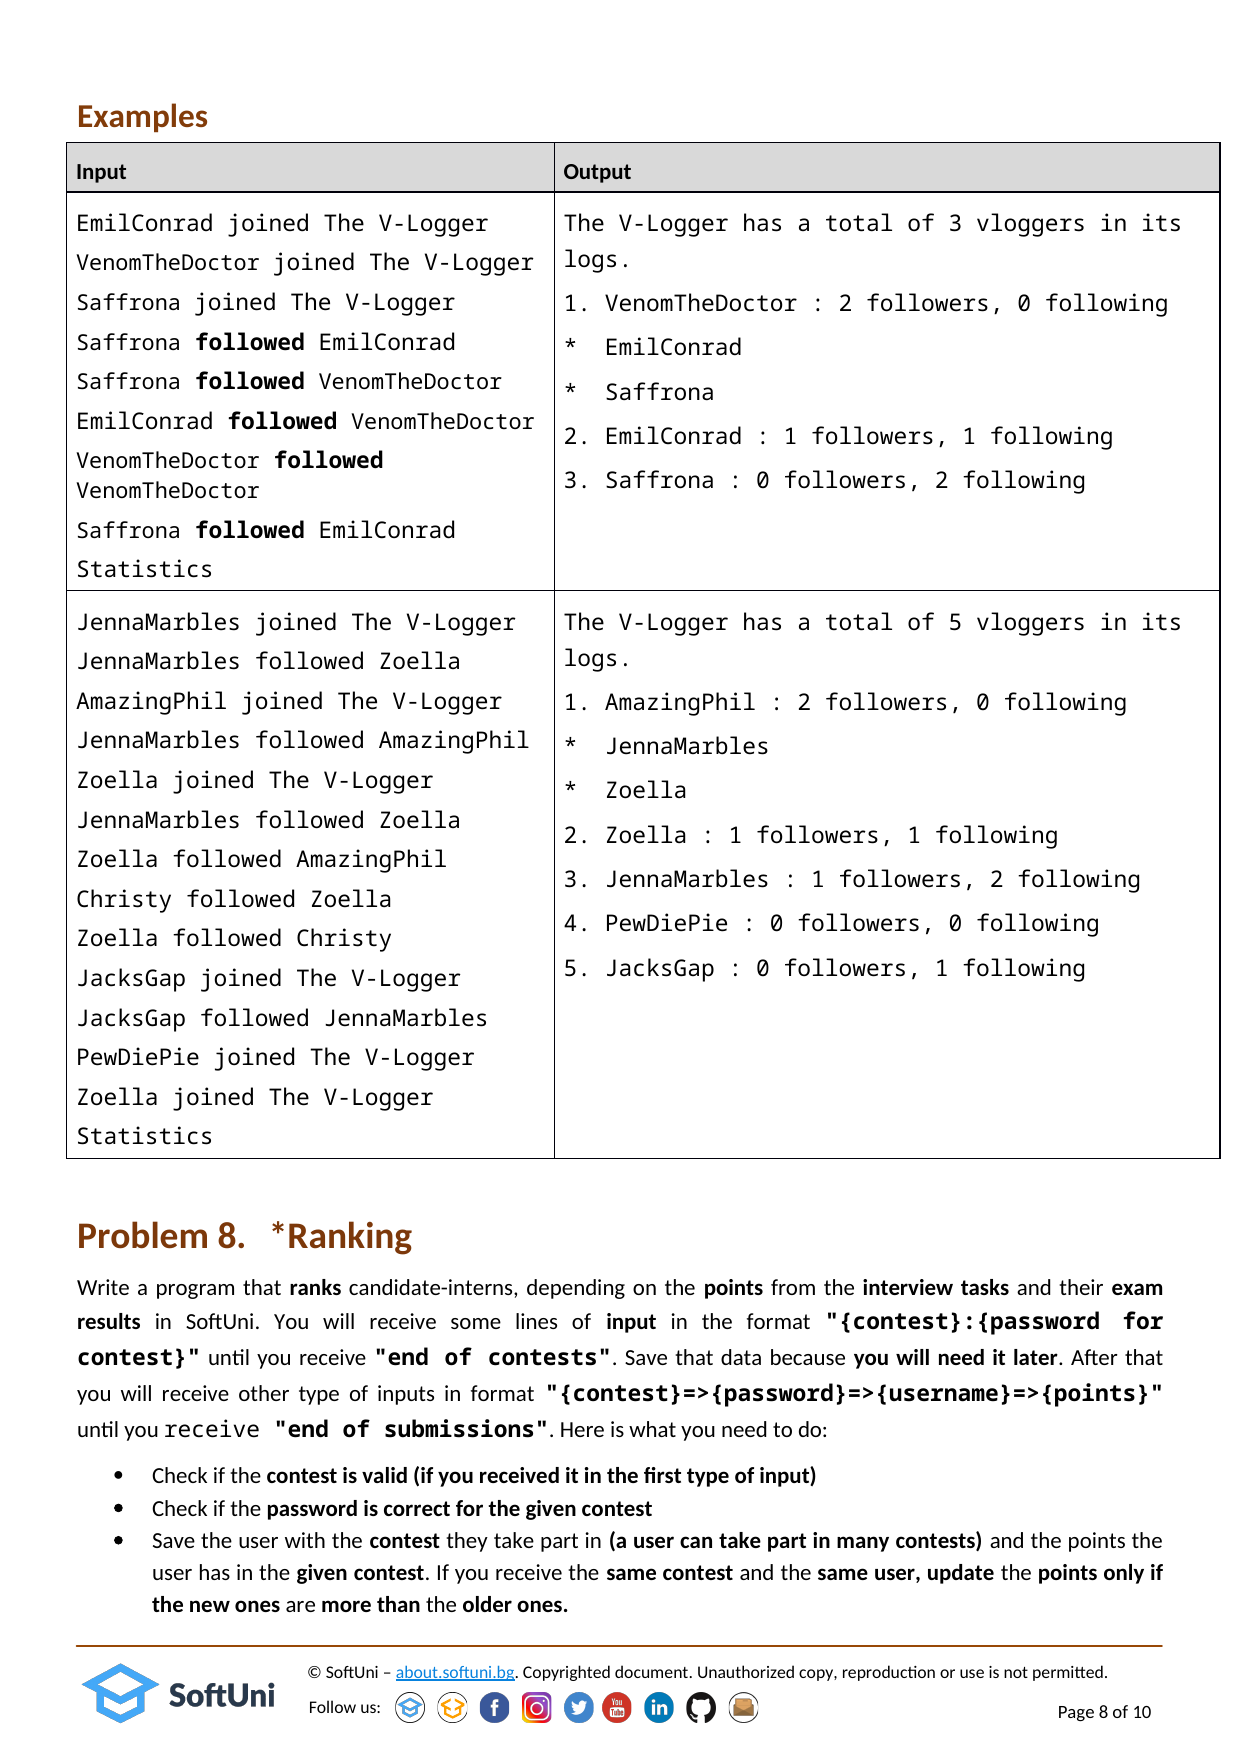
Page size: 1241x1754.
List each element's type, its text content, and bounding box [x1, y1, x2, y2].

table_header Input [67, 143, 554, 191]
list Save the user with the contest they take part in (a user can take part in many contests) and the points the user has in the given contest. If you receive the same contest and the same user, update the points only if the new ones are more than the older ones. [114, 1526, 1163, 1618]
table_cell The V-Logger has a total of 3 vloggers in its logs. 1. VenomTheDoctor : 2 followers, 0 following * EmilConrad * Saffrona 2. EmilConrad : 1 followers, 1 following 3. Saffrona : 0 followers, 2 following [555, 193, 1219, 590]
picture [728, 1692, 759, 1723]
list Check if the contest is valid (if you received it in the first type of input) [114, 1462, 1163, 1489]
table_cell EmilConrad joined The V-Logger VenomTheDoctor joined The V-Logger Saffrona joined The V-Logger Saffrona followed EmilConrad Saffrona followed VenomTheDoctor EmilConrad followed VenomTheDoctor VenomTheDoctor followed VenomTheDoctor Saffrona followed EmilConrad Statistics [67, 193, 554, 590]
picture [479, 1692, 510, 1723]
picture [522, 1692, 552, 1723]
picture [75, 1658, 281, 1729]
text Write a program that ranks candidate-interns, depending on the points from the interview tasks and their exam results in SoftUni. You will receive some lines of input in the format "{contest}:{password for contest}" until you receive "end of contests". Save that data because you will need it later. After that you will receive other type of inputs in format "{contest}=>{password}=>{username}=>{points}" until you receive "end of submissions". Here is what you need to do: [77, 1273, 1163, 1444]
picture [602, 1692, 632, 1723]
table_cell JennaMarbles joined The V-Logger JennaMarbles followed Zoella AmazingPhil joined The V-Logger JennaMarbles followed AmazingPhil Zoella joined The V-Logger JennaMarbles followed Zoella Zoella followed AmazingPhil Christy followed Zoella Zoella followed Christy JacksGap joined The V-Logger JacksGap followed JennaMarbles PewDiePie joined The V-Logger Zoella joined The V-Logger Statistics [67, 591, 554, 1157]
table_cell The V-Logger has a total of 5 vloggers in its logs. 1. AmazingPhil : 2 followers, 0 following * JennaMarbles * Zoella 2. Zoella : 1 followers, 1 following 3. JennaMarbles : 1 followers, 2 following 4. PewDiePie : 0 followers, 0 following 5. JacksGap : 0 followers, 1 following [555, 591, 1219, 1157]
picture [395, 1692, 425, 1723]
list Check if the password is correct for the given contest [114, 1494, 1163, 1522]
picture [686, 1692, 716, 1723]
picture [644, 1714, 653, 1723]
picture [644, 1692, 653, 1701]
subtitle Examples [77, 95, 1163, 136]
picture [658, 1705, 667, 1714]
picture [665, 1714, 674, 1723]
picture [665, 1692, 674, 1701]
picture [437, 1692, 468, 1723]
subtitle *Ranking [77, 1212, 1163, 1257]
picture [564, 1692, 594, 1723]
table_header Output [555, 143, 1219, 191]
